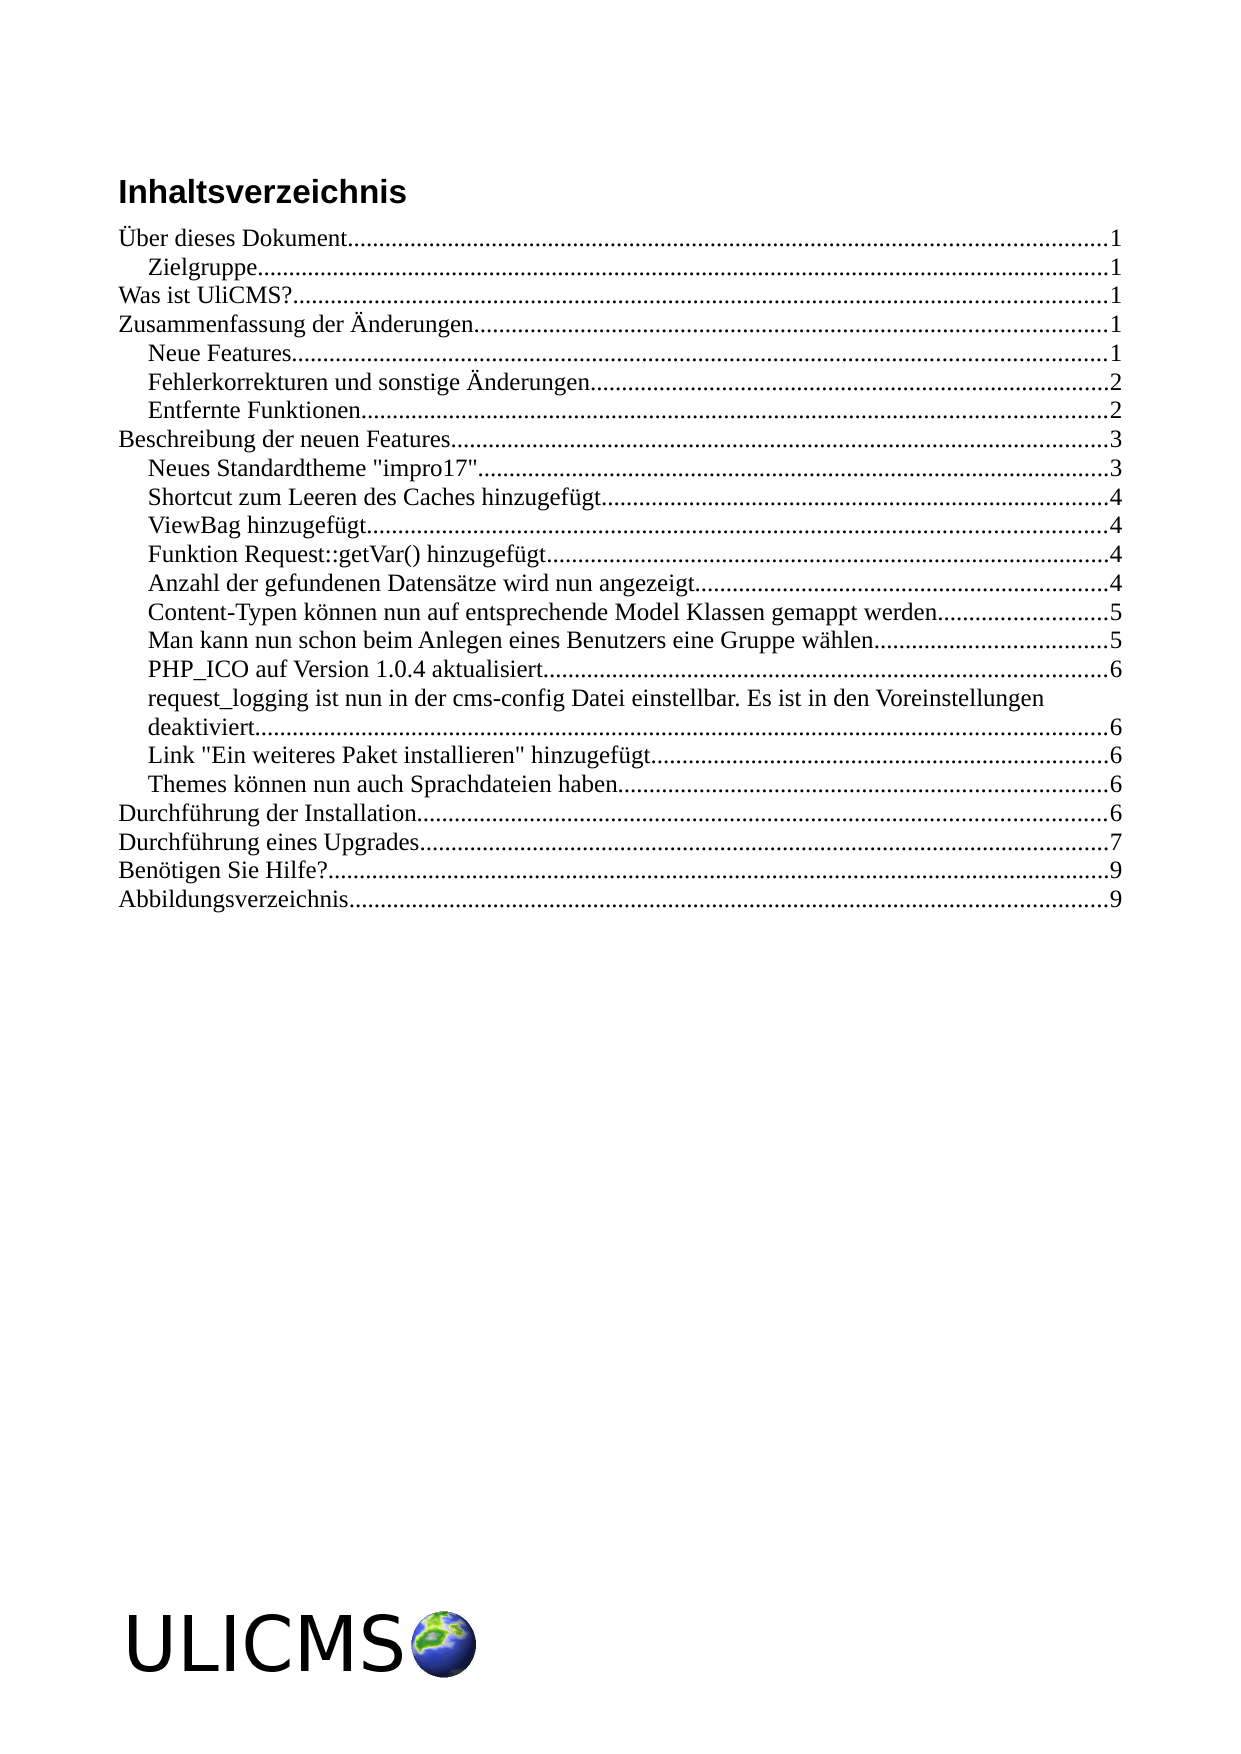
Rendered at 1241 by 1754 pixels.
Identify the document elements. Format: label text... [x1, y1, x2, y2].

subtitle Inhaltsverzeichnis [118, 172, 1122, 210]
text Funktion Request::getVar() hinzugefügt 4 [148, 539, 1122, 568]
text Über dieses Dokument 1 [118, 223, 1122, 252]
text Shortcut zum Leeren des Caches hinzugefügt 4 [148, 482, 1122, 510]
text Beschreibung der neuen Features 3 [118, 424, 1122, 453]
text Anzahl der gefundenen Datensätze wird nun angezeigt 4 [148, 568, 1122, 597]
text Benötigen Sie Hilfe? 9 [118, 855, 1122, 884]
text Zielgruppe 1 [148, 252, 1122, 280]
text Durchführung der Installation 6 [118, 798, 1122, 827]
text Man kann nun schon beim Anlegen eines Benutzers eine Gruppe wählen 5 [148, 625, 1122, 654]
text Content-Typen können nun auf entsprechende Model Klassen gemappt werden 5 [148, 597, 1122, 625]
text ViewBag hinzugefügt 4 [148, 510, 1122, 539]
text Abbildungsverzeichnis 9 [118, 884, 1122, 913]
text Durchführung eines Upgrades 7 [118, 827, 1122, 855]
text request_logging ist nun in der cms-config Datei einstellbar. Es ist in den Voreinstellungen deaktiviert. 6 [148, 683, 1122, 740]
text PHP_ICO auf Version 1.0.4 aktualisiert 6 [148, 654, 1122, 683]
text Link "Ein weiteres Paket installieren" hinzugefügt 6 [148, 740, 1122, 769]
text Themes können nun auch Sprachdateien haben 6 [148, 769, 1122, 798]
text Neues Standardtheme "impro17" 3 [148, 453, 1122, 482]
text Neue Features 1 [148, 338, 1122, 367]
text Zusammenfassung der Änderungen 1 [118, 309, 1122, 338]
text Fehlerkorrekturen und sonstige Änderungen 2 [148, 367, 1122, 395]
text Was ist UliCMS? 1 [118, 280, 1122, 309]
picture [118, 1607, 479, 1681]
text Entfernte Funktionen 2 [148, 395, 1122, 424]
